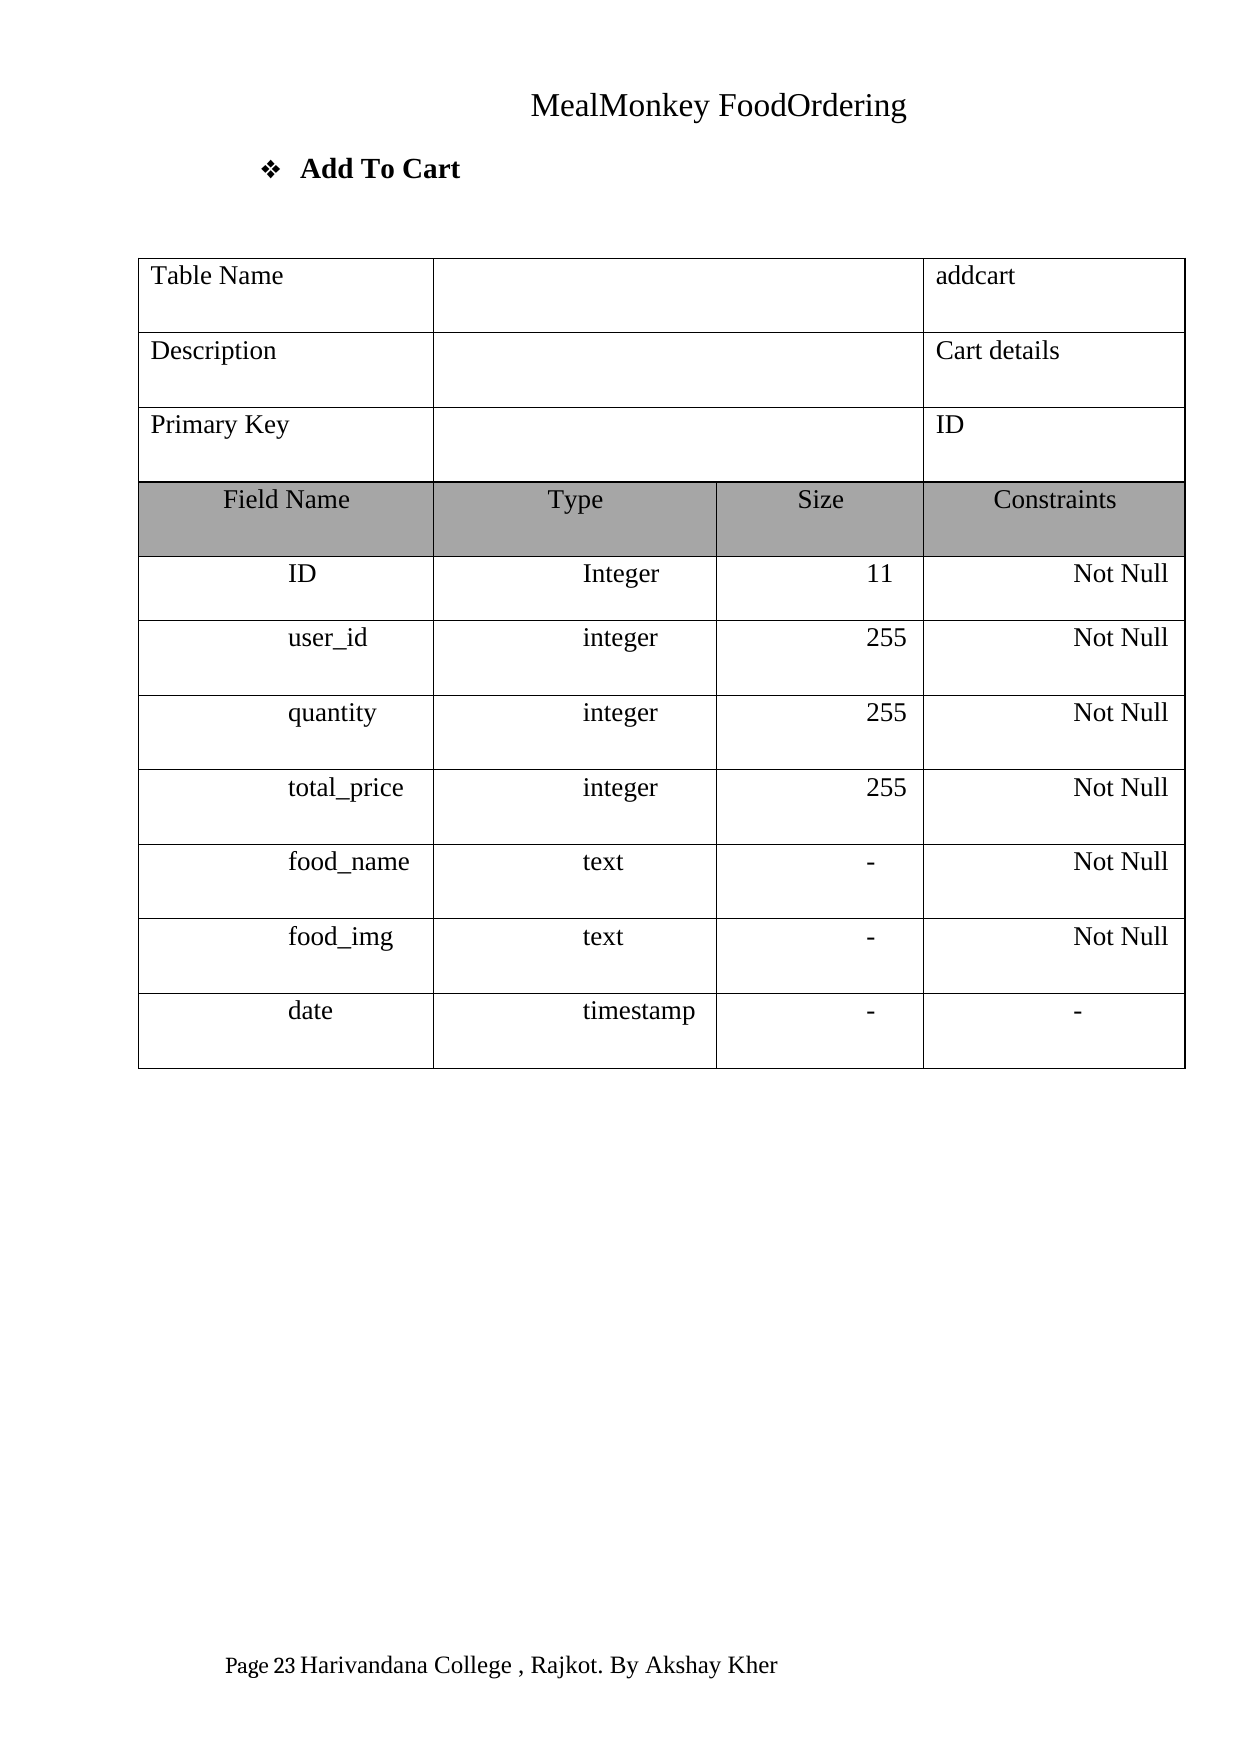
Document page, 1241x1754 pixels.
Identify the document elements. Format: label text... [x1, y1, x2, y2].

table_cell [434, 333, 923, 407]
table_cell Not Null [924, 557, 1184, 620]
table_cell Constraints [924, 483, 1184, 556]
table_cell - [717, 845, 923, 918]
table_cell 11 [717, 557, 923, 620]
table_cell Description [139, 333, 433, 407]
table_cell Type [434, 483, 716, 556]
table_cell integer [434, 696, 716, 769]
table_cell Cart details [924, 333, 1184, 407]
table_cell ID [139, 557, 433, 620]
table_cell date [139, 994, 433, 1067]
table_cell Not Null [924, 770, 1184, 844]
table_cell Size [717, 483, 923, 556]
table_cell Primary Key [139, 408, 433, 481]
table_cell - [924, 994, 1184, 1067]
table_cell quantity [139, 696, 433, 769]
table_cell text [434, 919, 716, 993]
table_header [434, 259, 923, 332]
list Add To Cart [261, 151, 1185, 186]
table_cell food_img [139, 919, 433, 993]
table_cell Not Null [924, 696, 1184, 769]
table_cell Not Null [924, 845, 1184, 918]
table_cell Not Null [924, 919, 1184, 993]
table_cell user_id [139, 621, 433, 694]
table_cell food_name [139, 845, 433, 918]
table_cell Not Null [924, 621, 1184, 694]
table_header addcart [924, 259, 1184, 332]
table_cell - [717, 919, 923, 993]
table_cell total_price [139, 770, 433, 844]
table_cell 255 [717, 621, 923, 694]
table_cell ID [924, 408, 1184, 481]
table_cell text [434, 845, 716, 918]
table_cell 255 [717, 696, 923, 769]
table_cell Integer [434, 557, 716, 620]
table_cell [434, 408, 923, 481]
table_cell 255 [717, 770, 923, 844]
table_cell integer [434, 770, 716, 844]
table_header Table Name [139, 259, 433, 332]
table_cell Field Name [139, 483, 433, 556]
table_cell integer [434, 621, 716, 694]
table_cell - [717, 994, 923, 1067]
table_cell timestamp [434, 994, 716, 1067]
